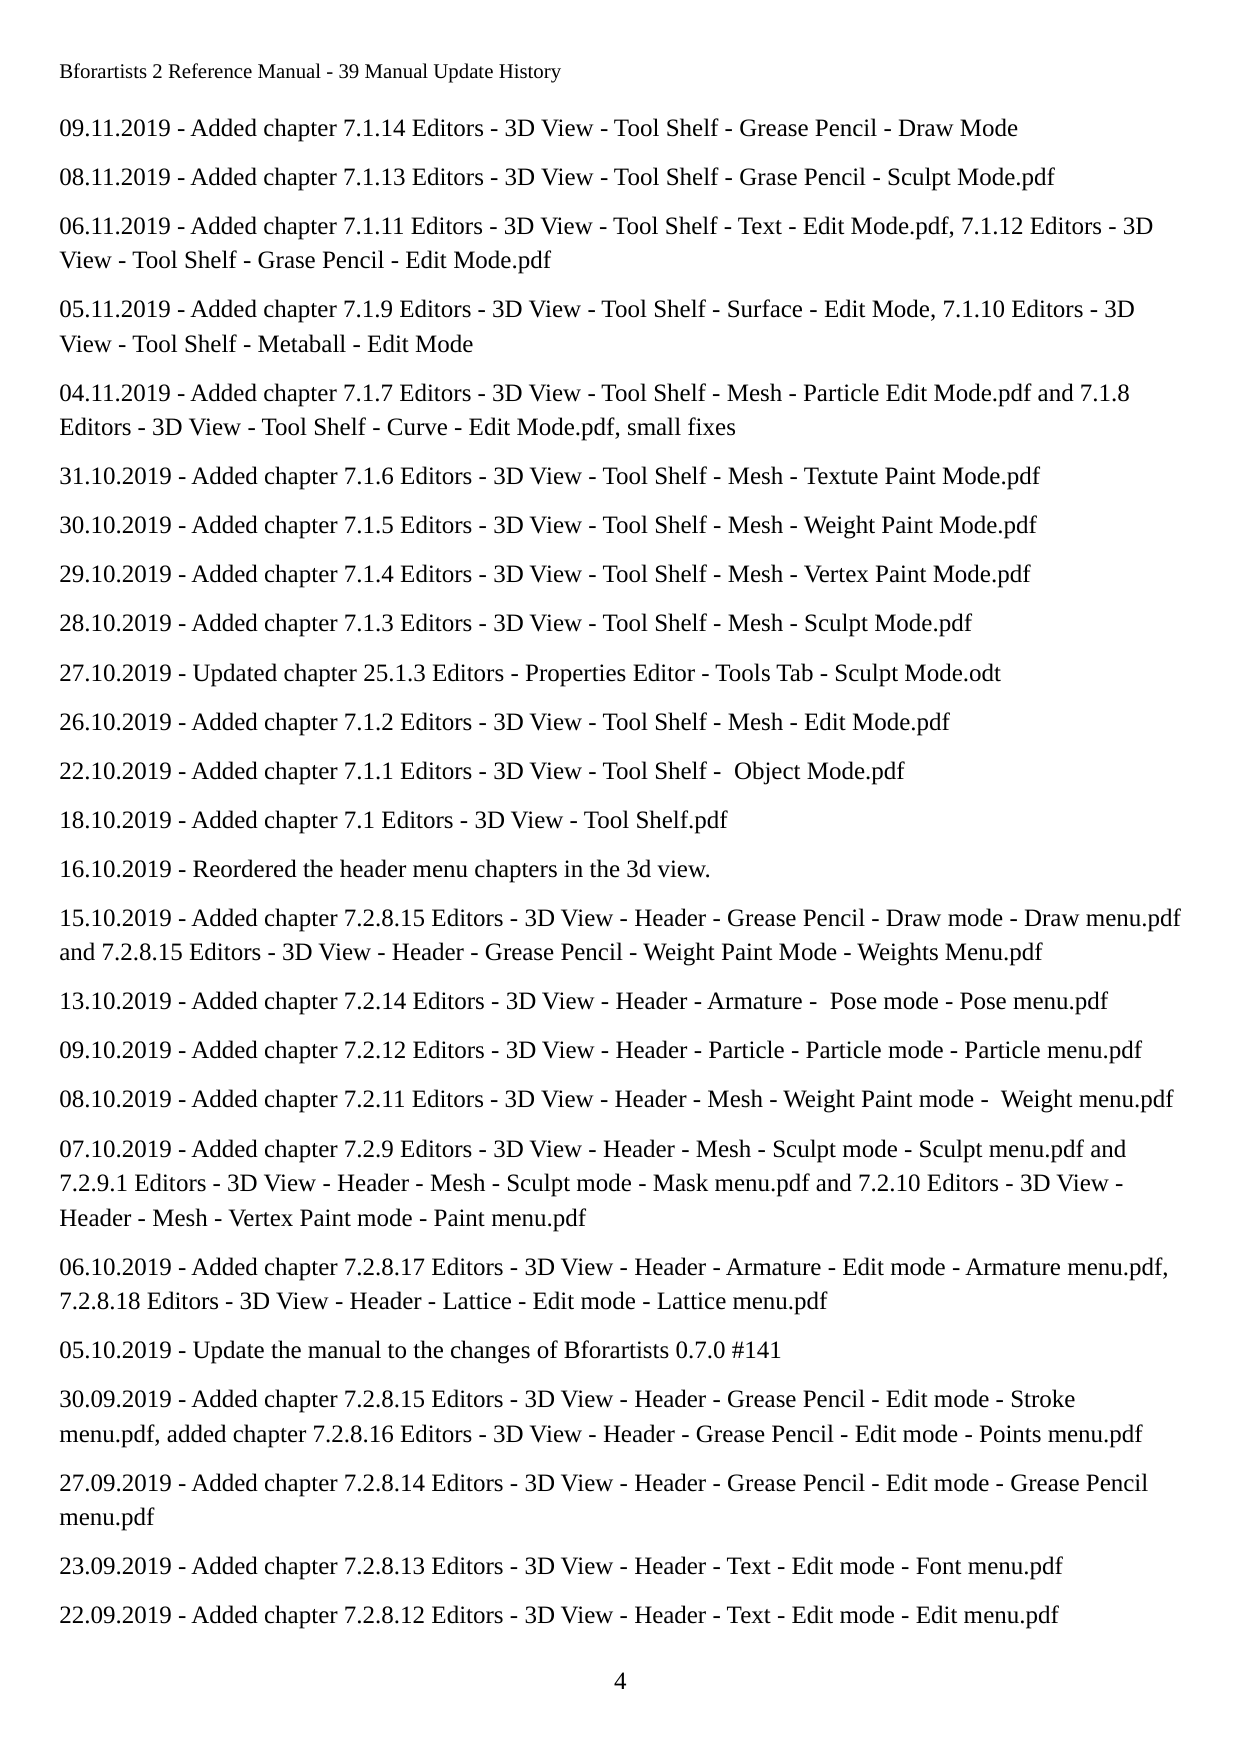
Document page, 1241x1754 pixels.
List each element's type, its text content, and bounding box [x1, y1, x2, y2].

text 08.11.2019 - Added chapter 7.1.13 Editors - 3D View - Tool Shelf - Grase Pencil - Sculpt Mode.pdf [59, 162, 1181, 190]
text 06.10.2019 - Added chapter 7.2.8.17 Editors - 3D View - Header - Armature - Edit mode - Armature menu.pdf, 7.2.8.18 Editors - 3D View - Header - Lattice - Edit mode - Lattice menu.pdf [59, 1252, 1181, 1315]
text 27.10.2019 - Updated chapter 25.1.3 Editors - Properties Editor - Tools Tab - Sculpt Mode.odt [59, 658, 1181, 686]
text 05.11.2019 - Added chapter 7.1.9 Editors - 3D View - Tool Shelf - Surface - Edit Mode, 7.1.10 Editors - 3D View - Tool Shelf - Metaball - Edit Mode [59, 294, 1181, 357]
text 16.10.2019 - Reordered the header menu chapters in the 3d view. [59, 854, 1181, 883]
text 28.10.2019 - Added chapter 7.1.3 Editors - 3D View - Tool Shelf - Mesh - Sculpt Mode.pdf [59, 608, 1181, 637]
text 27.09.2019 - Added chapter 7.2.8.14 Editors - 3D View - Header - Grease Pencil - Edit mode - Grease Pencil menu.pdf [59, 1468, 1181, 1531]
text 08.10.2019 - Added chapter 7.2.11 Editors - 3D View - Header - Mesh - Weight Paint mode - Weight menu.pdf [59, 1084, 1181, 1113]
text 04.11.2019 - Added chapter 7.1.7 Editors - 3D View - Tool Shelf - Mesh - Particle Edit Mode.pdf and 7.1.8 Editors - 3D View - Tool Shelf - Curve - Edit Mode.pdf, small fixes [59, 378, 1181, 441]
text 26.10.2019 - Added chapter 7.1.2 Editors - 3D View - Tool Shelf - Mesh - Edit Mode.pdf [59, 707, 1181, 735]
text 29.10.2019 - Added chapter 7.1.4 Editors - 3D View - Tool Shelf - Mesh - Vertex Paint Mode.pdf [59, 559, 1181, 588]
text 31.10.2019 - Added chapter 7.1.6 Editors - 3D View - Tool Shelf - Mesh - Textute Paint Mode.pdf [59, 461, 1181, 490]
text 09.11.2019 - Added chapter 7.1.14 Editors - 3D View - Tool Shelf - Grease Pencil - Draw Mode [59, 113, 1181, 141]
text 13.10.2019 - Added chapter 7.2.14 Editors - 3D View - Header - Armature - Pose mode - Pose menu.pdf [59, 986, 1181, 1015]
text 07.10.2019 - Added chapter 7.2.9 Editors - 3D View - Header - Mesh - Sculpt mode - Sculpt menu.pdf and 7.2.9.1 Editors - 3D View - Header - Mesh - Sculpt mode - Mask menu.pdf and 7.2.10 Editors - 3D View - Header - Mesh - Vertex Paint mode - Paint menu.pdf [59, 1134, 1181, 1231]
text 05.10.2019 - Update the manual to the changes of Bforartists 0.7.0 #141 [59, 1335, 1181, 1364]
text 30.10.2019 - Added chapter 7.1.5 Editors - 3D View - Tool Shelf - Mesh - Weight Paint Mode.pdf [59, 510, 1181, 539]
text 06.11.2019 - Added chapter 7.1.11 Editors - 3D View - Tool Shelf - Text - Edit Mode.pdf, 7.1.12 Editors - 3D View - Tool Shelf - Grase Pencil - Edit Mode.pdf [59, 211, 1181, 274]
text 22.10.2019 - Added chapter 7.1.1 Editors - 3D View - Tool Shelf - Object Mode.pdf [59, 756, 1181, 784]
text 09.10.2019 - Added chapter 7.2.12 Editors - 3D View - Header - Particle - Particle mode - Particle menu.pdf [59, 1036, 1181, 1064]
text 30.09.2019 - Added chapter 7.2.8.15 Editors - 3D View - Header - Grease Pencil - Edit mode - Stroke menu.pdf, added chapter 7.2.8.16 Editors - 3D View - Header - Grease Pencil - Edit mode - Points menu.pdf [59, 1384, 1181, 1447]
text 23.09.2019 - Added chapter 7.2.8.13 Editors - 3D View - Header - Text - Edit mode - Font menu.pdf [59, 1551, 1181, 1580]
text 22.09.2019 - Added chapter 7.2.8.12 Editors - 3D View - Header - Text - Edit mode - Edit menu.pdf [59, 1600, 1181, 1629]
text 15.10.2019 - Added chapter 7.2.8.15 Editors - 3D View - Header - Grease Pencil - Draw mode - Draw menu.pdf and 7.2.8.15 Editors - 3D View - Header - Grease Pencil - Weight Paint Mode - Weights Menu.pdf [59, 903, 1181, 966]
text 18.10.2019 - Added chapter 7.1 Editors - 3D View - Tool Shelf.pdf [59, 805, 1181, 833]
